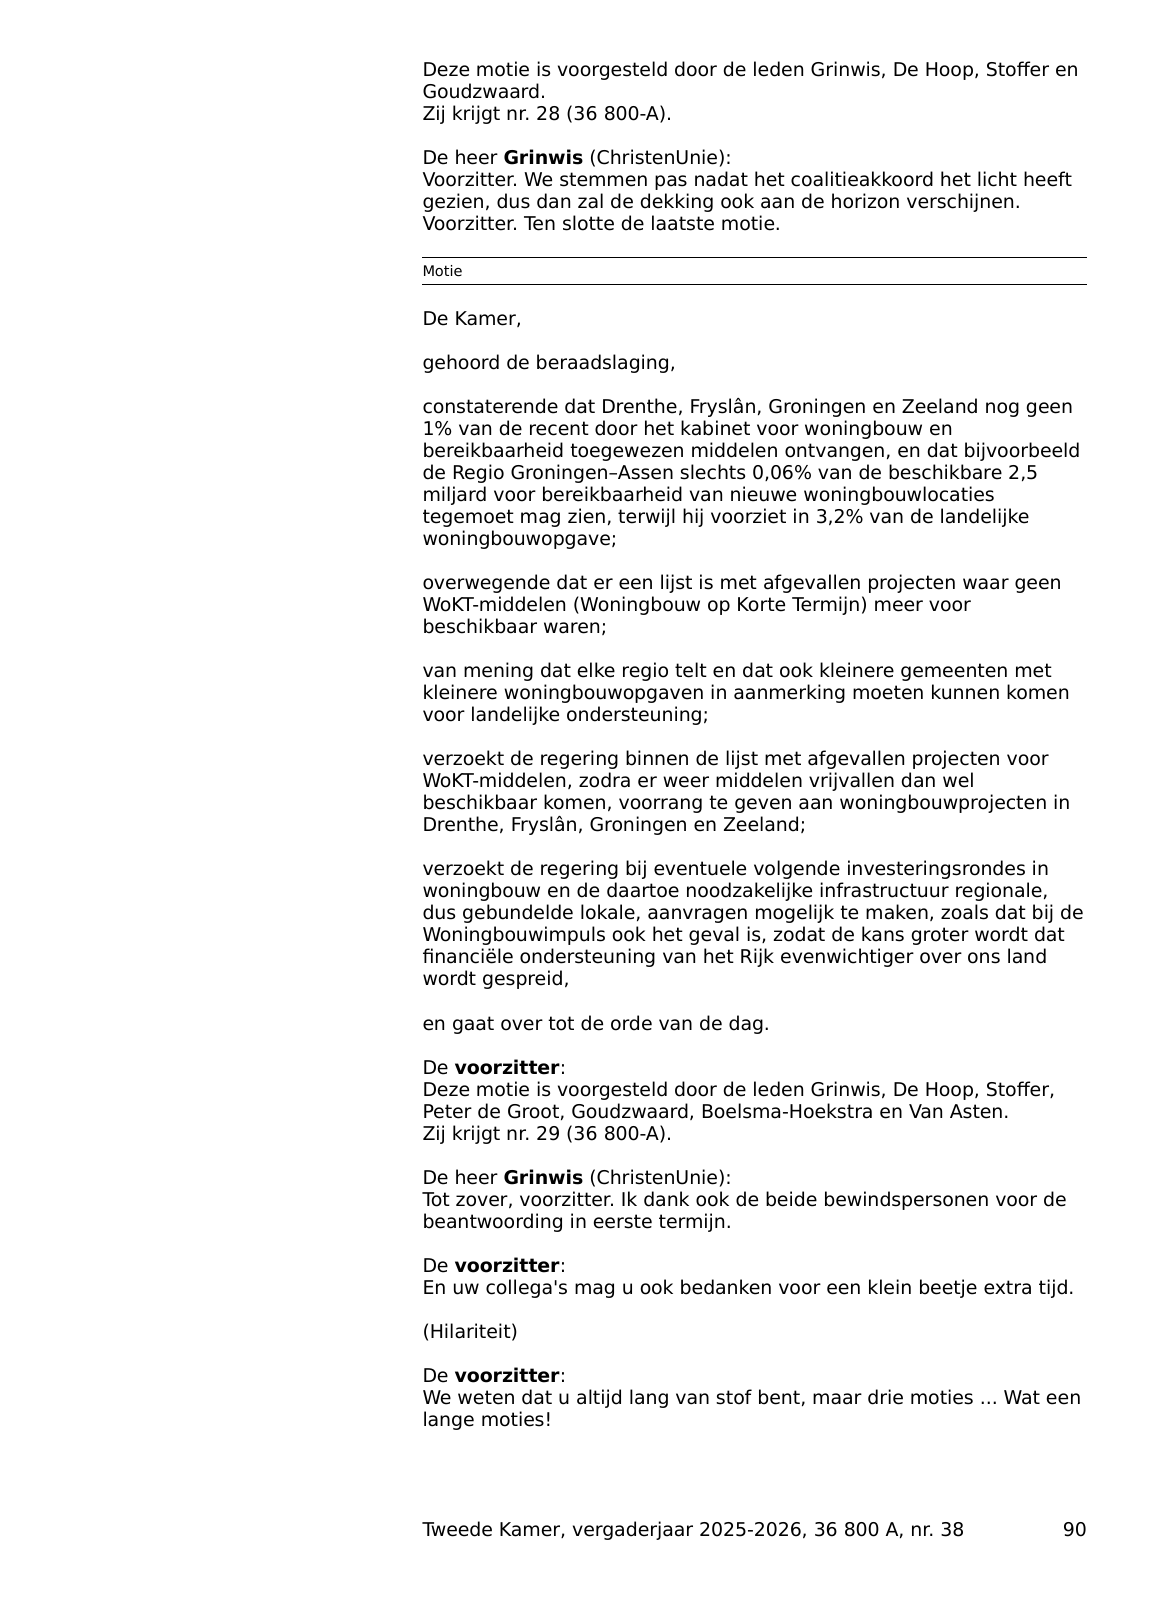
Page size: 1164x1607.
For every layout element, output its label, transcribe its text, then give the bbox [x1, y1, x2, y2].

text Voorzitter. Ten slotte de laatste motie. [422, 213, 1087, 235]
text En uw collega's mag u ook bedanken voor een klein beetje extra tijd. [422, 1277, 1087, 1299]
text overwegende dat er een lijst is met afgevallen projecten waar geen WoKT-middelen (Woningbouw op Korte Termijn) meer voor beschikbaar waren; [422, 572, 1087, 638]
text Deze motie is voorgesteld door de leden Grinwis, De Hoop, Stoffer en Goudzwaard. [422, 59, 1087, 103]
text gehoord de beraadslaging, [422, 352, 1087, 374]
table_header Motie [422, 258, 1087, 284]
text Tot zover, voorzitter. Ik dank ook de beide bewindspersonen voor de beantwoording in eerste termijn. [422, 1189, 1087, 1233]
text Deze motie is voorgesteld door de leden Grinwis, De Hoop, Stoffer, Peter de Groot, Goudzwaard, Boelsma-Hoekstra en Van Asten. [422, 1078, 1087, 1122]
text De voorzitter: [422, 1057, 1087, 1078]
text constaterende dat Drenthe, Fryslân, Groningen en Zeeland nog geen 1% van de recent door het kabinet voor woningbouw en bereikbaarheid toegewezen middelen ontvangen, en dat bijvoorbeeld de Regio Groningen–Assen slechts 0,06% van de beschikbare 2,5 miljard voor bereikbaarheid van nieuwe woningbouwlocaties tegemoet mag zien, terwijl hij voorziet in 3,2% van de landelijke woningbouwopgave; [422, 396, 1087, 550]
text (Hilariteit) [422, 1321, 1087, 1343]
text De Kamer, [422, 308, 1087, 329]
text Zij krijgt nr. 28 (36 800-A). [422, 103, 1087, 125]
text We weten dat u altijd lang van stof bent, maar drie moties ... Wat een lange moties! [422, 1387, 1087, 1431]
text verzoekt de regering bij eventuele volgende investeringsrondes in woningbouw en de daartoe noodzakelijke infrastructuur regionale, dus gebundelde lokale, aanvragen mogelijk te maken, zoals dat bij de Woningbouwimpuls ook het geval is, zodat de kans groter wordt dat financiële ondersteuning van het Rijk evenwichtiger over ons land wordt gespreid, [422, 858, 1087, 990]
text De voorzitter: [422, 1365, 1087, 1387]
text verzoekt de regering binnen de lijst met afgevallen projecten voor WoKT-middelen, zodra er weer middelen vrijvallen dan wel beschikbaar komen, voorrang te geven aan woningbouwprojecten in Drenthe, Fryslân, Groningen en Zeeland; [422, 748, 1087, 836]
text De heer Grinwis (ChristenUnie): [422, 1167, 1087, 1189]
text Zij krijgt nr. 29 (36 800-A). [422, 1122, 1087, 1144]
text De voorzitter: [422, 1255, 1087, 1277]
text van mening dat elke regio telt en dat ook kleinere gemeenten met kleinere woningbouwopgaven in aanmerking moeten kunnen komen voor landelijke ondersteuning; [422, 660, 1087, 726]
text Voorzitter. We stemmen pas nadat het coalitieakkoord het licht heeft gezien, dus dan zal de dekking ook aan de horizon verschijnen. [422, 169, 1087, 213]
text en gaat over tot de orde van de dag. [422, 1012, 1087, 1034]
text De heer Grinwis (ChristenUnie): [422, 147, 1087, 169]
